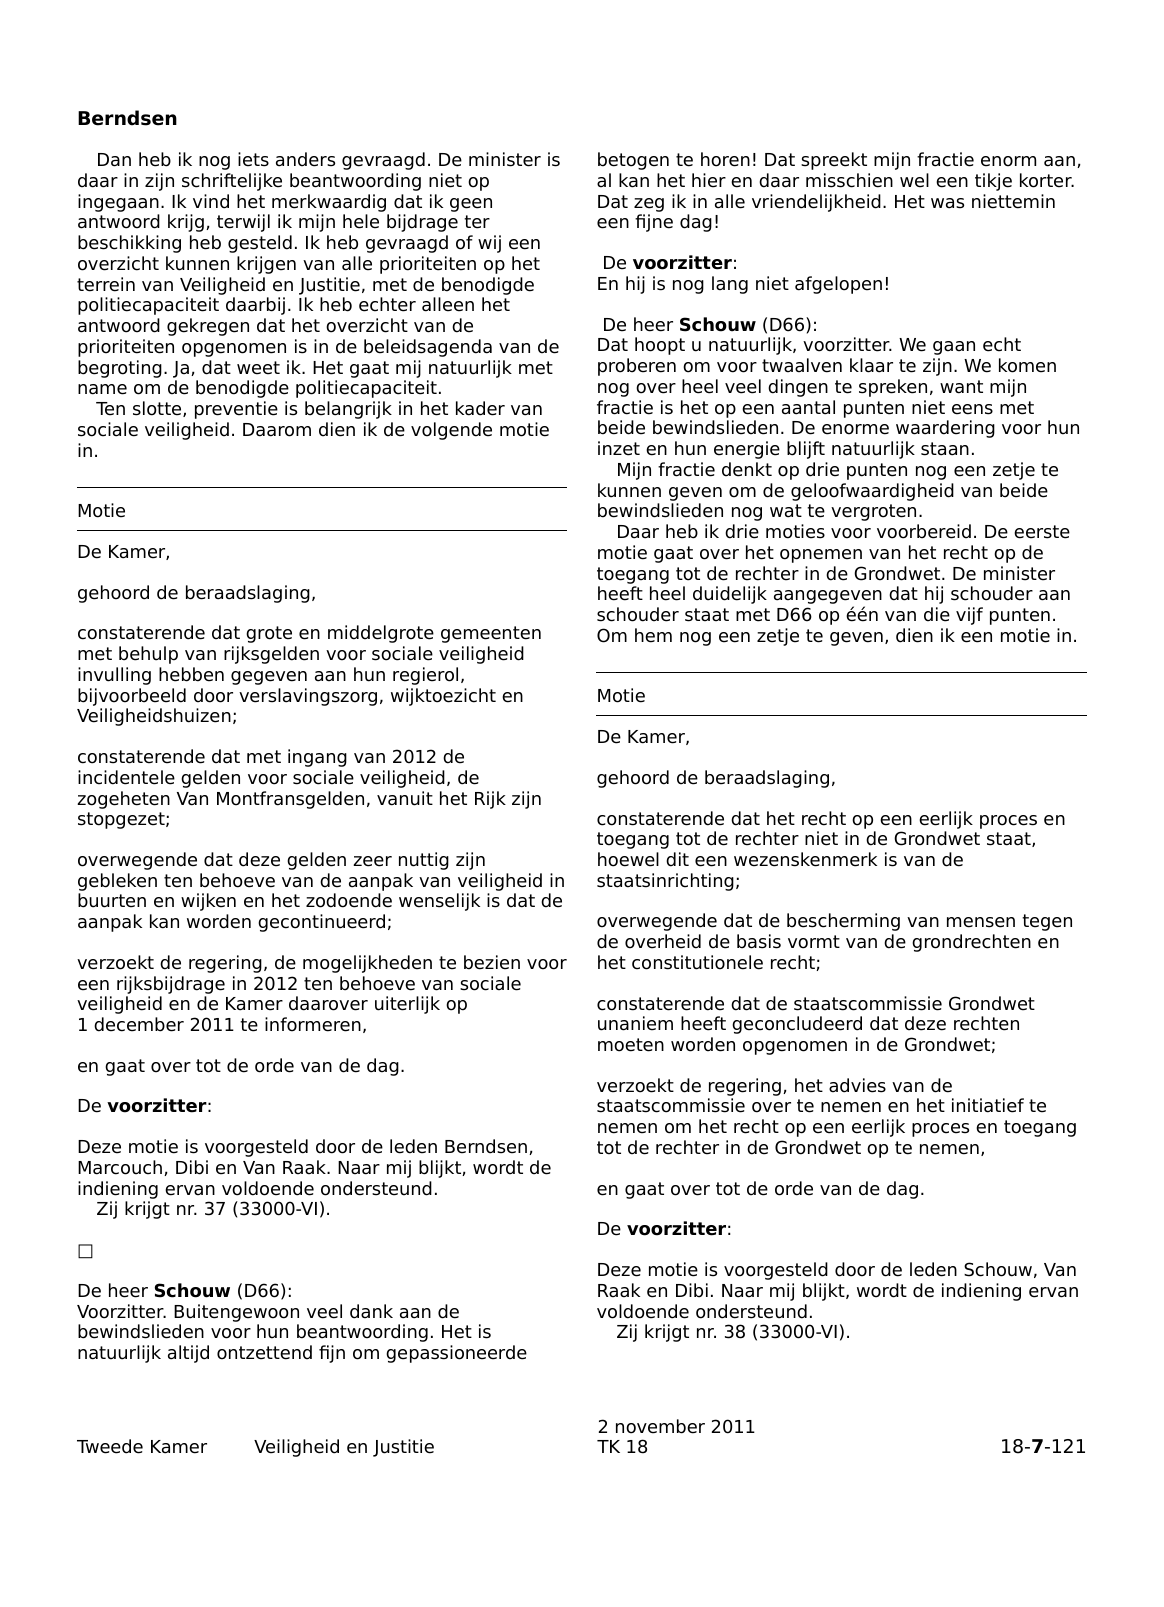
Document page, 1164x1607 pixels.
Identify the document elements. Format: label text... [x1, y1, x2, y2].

text De Kamer, [77, 542, 567, 562]
text constaterende dat het recht op een eerlijk proces en toegang tot de rechter niet in de Grondwet staat, hoewel dit een wezenskenmerk is van de staatsinrichting; [596, 808, 1087, 891]
text En hij is nog lang niet afgelopen! [596, 274, 1087, 294]
text gehoord de beraadslaging, [77, 582, 567, 603]
text Deze motie is voorgesteld door de leden Schouw, Van Raak en Dibi. Naar mij blijkt, wordt de indiening ervan voldoende ondersteund. [596, 1260, 1087, 1322]
text Ten slotte, preventie is belangrijk in het kader van sociale veiligheid. Daarom dien ik de volgende motie in. [77, 399, 567, 461]
text Deze motie is voorgesteld door de leden Berndsen, Marcouch, Dibi en Van Raak. Naar mij blijkt, wordt de indiening ervan voldoende ondersteund. [77, 1137, 567, 1199]
text De Kamer, [596, 727, 1087, 748]
text overwegende dat deze gelden zeer nuttig zijn gebleken ten behoeve van de aanpak van veiligheid in buurten en wijken en het zodoende wenselijk is dat de aanpak kan worden gecontinueerd; [77, 850, 567, 933]
text Motie [77, 501, 567, 522]
text Voorzitter. Buitengewoon veel dank aan de bewindslieden voor hun beantwoording. Het is natuurlijk altijd ontzettend fijn om gepassioneerde [77, 1301, 567, 1364]
text constaterende dat grote en middelgrote gemeenten met behulp van rijksgelden voor sociale veiligheid invulling hebben gegeven aan hun regierol, bijvoorbeeld door verslavingszorg, wijktoezicht en Veiligheidshuizen; [77, 623, 567, 727]
text De voorzitter: [596, 253, 1087, 274]
text betogen te horen! Dat spreekt mijn fractie enorm aan, al kan het hier en daar misschien wel een tikje korter. Dat zeg ik in alle vriendelijkheid. Het was niettemin een fijne dag! [596, 150, 1087, 233]
text □ [77, 1240, 567, 1261]
text verzoekt de regering, het advies van de staatscommissie over te nemen en het initiatief te nemen om het recht op een eerlijk proces en toegang tot de rechter in de Grondwet op te nemen, [596, 1076, 1087, 1158]
text Mijn fractie denkt op drie punten nog een zetje te kunnen geven om de geloofwaardigheid van beide bewindslieden nog wat te vergroten. [596, 460, 1087, 522]
text en gaat over tot de orde van de dag. [596, 1178, 1087, 1199]
text De heer Schouw (D66): [77, 1281, 567, 1301]
text De voorzitter: [596, 1219, 1087, 1240]
text Motie [596, 686, 1087, 707]
text Daar heb ik drie moties voor voorbereid. De eerste motie gaat over het opnemen van het recht op de toegang tot de rechter in de Grondwet. De minister heeft heel duidelijk aangegeven dat hij schouder aan schouder staat met D66 op één van die vijf punten. Om hem nog een zetje te geven, dien ik een motie in. [596, 522, 1087, 646]
text Dan heb ik nog iets anders gevraagd. De minister is daar in zijn schriftelijke beantwoording niet op ingegaan. Ik vind het merkwaardig dat ik geen antwoord krijg, terwijl ik mijn hele bijdrage ter beschikking heb gesteld. Ik heb gevraagd of wij een overzicht kunnen krijgen van alle prioriteiten op het terrein van Veiligheid en Justitie, met de benodigde politiecapaciteit daarbij. Ik heb echter alleen het antwoord gekregen dat het overzicht van de prioriteiten opgenomen is in de beleidsagenda van de begroting. Ja, dat weet ik. Het gaat mij natuurlijk met name om de benodigde politiecapaciteit. [77, 150, 567, 399]
text gehoord de beraadslaging, [596, 768, 1087, 788]
text De voorzitter: [77, 1096, 567, 1117]
text Zij krijgt nr. 37 (33000-VI). [77, 1199, 567, 1220]
text verzoekt de regering, de mogelijkheden te bezien voor een rijksbijdrage in 2012 ten behoeve van sociale veiligheid en de Kamer daarover uiterlijk op 1 december 2011 te informeren, [77, 953, 567, 1036]
text Zij krijgt nr. 38 (33000-VI). [596, 1322, 1087, 1343]
text Dat hoopt u natuurlijk, voorzitter. We gaan echt proberen om voor twaalven klaar te zijn. We komen nog over heel veel dingen te spreken, want mijn fractie is het op een aantal punten niet eens met beide bewindslieden. De enorme waardering voor hun inzet en hun energie blijft natuurlijk staan. [596, 335, 1087, 460]
text overwegende dat de bescherming van mensen tegen de overheid de basis vormt van de grondrechten en het constitutionele recht; [596, 911, 1087, 973]
text De heer Schouw (D66): [596, 314, 1087, 335]
text en gaat over tot de orde van de dag. [77, 1056, 567, 1076]
text constaterende dat de staatscommissie Grondwet unaniem heeft geconcludeerd dat deze rechten moeten worden opgenomen in de Grondwet; [596, 993, 1087, 1056]
text constaterende dat met ingang van 2012 de incidentele gelden voor sociale veiligheid, de zogeheten Van Montfransgelden, vanuit het Rijk zijn stopgezet; [77, 747, 567, 830]
